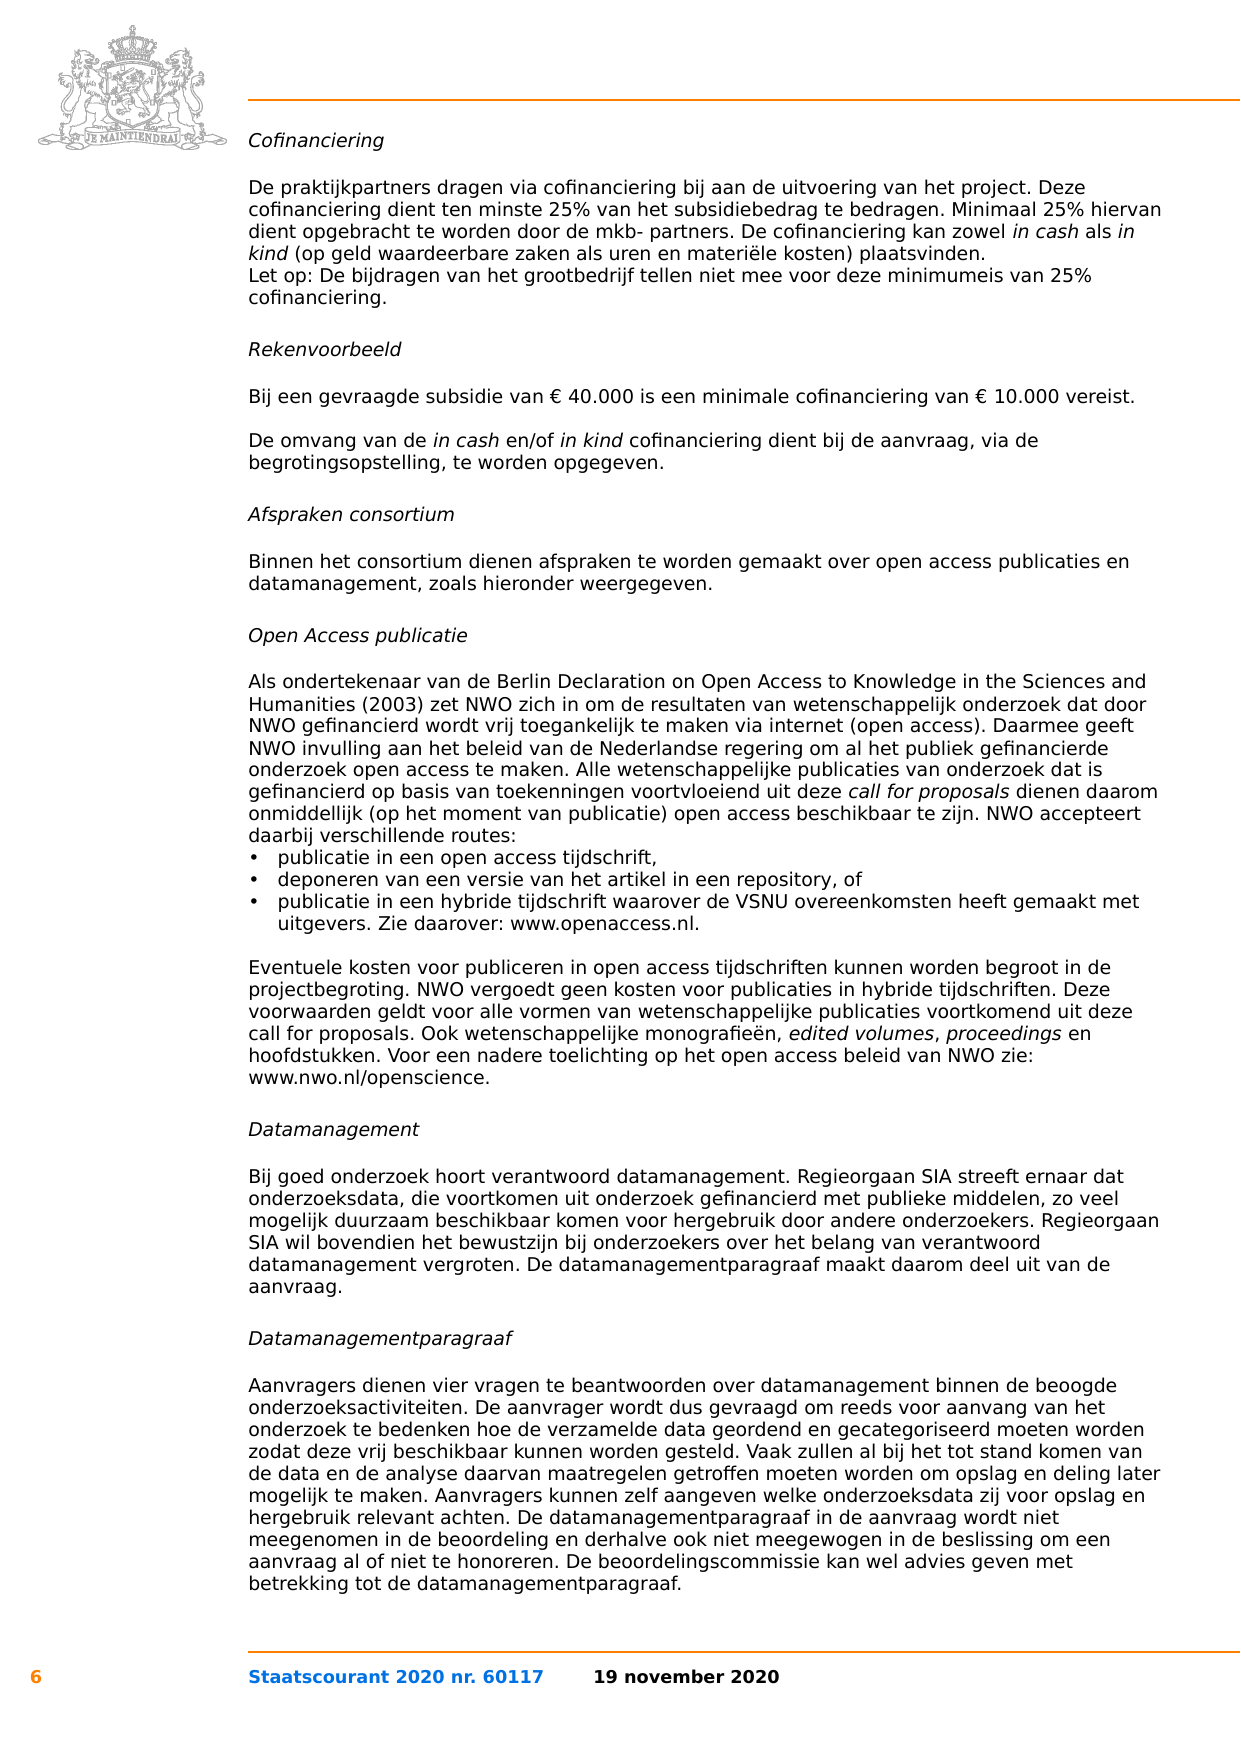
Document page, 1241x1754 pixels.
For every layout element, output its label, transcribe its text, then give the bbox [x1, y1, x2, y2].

text Bij een gevraagde subsidie van € 40.000 is een minimale cofinanciering van € 10.000 vereist. [248, 386, 1163, 408]
subtitle Open Access publicatie [248, 624, 1163, 646]
text Eventuele kosten voor publiceren in open access tijdschriften kunnen worden begroot in de projectbegroting. NWO vergoedt geen kosten voor publicaties in hybride tijdschriften. Deze voorwaarden geldt voor alle vormen van wetenschappelijke publicaties voortkomend uit deze call for proposals. Ook wetenschappelijke monografieën, edited volumes, proceedings en hoofdstukken. Voor een nadere toelichting op het open access beleid van NWO zie: www.nwo.nl/openscience. [248, 957, 1163, 1089]
text • publicatie in een hybride tijdschrift waarover de VSNU overeenkomsten heeft gemaakt met uitgevers. Zie daarover: www.openaccess.nl. [248, 891, 1163, 935]
text • deponeren van een versie van het artikel in een repository, of [248, 869, 1163, 891]
text De praktijkpartners dragen via cofinanciering bij aan de uitvoering van het project. Deze cofinanciering dient ten minste 25% van het subsidiebedrag te bedragen. Minimaal 25% hiervan dient opgebracht te worden door de mkb- partners. De cofinanciering kan zowel in cash als in kind (op geld waardeerbare zaken als uren en materiële kosten) plaatsvinden. [248, 177, 1163, 265]
text Let op: De bijdragen van het grootbedrijf tellen niet mee voor deze minimumeis van 25% cofinanciering. [248, 265, 1163, 309]
text De omvang van de in cash en/of in kind cofinanciering dient bij de aanvraag, via de begrotingsopstelling, te worden opgegeven. [248, 429, 1163, 473]
text Bij goed onderzoek hoort verantwoord datamanagement. Regieorgaan SIA streeft ernaar dat onderzoeksdata, die voortkomen uit onderzoek gefinancierd met publieke middelen, zo veel mogelijk duurzaam beschikbaar komen voor hergebruik door andere onderzoekers. Regieorgaan SIA wil bovendien het bewustzijn bij onderzoekers over het belang van verantwoord datamanagement vergroten. De datamanagementparagraaf maakt daarom deel uit van de aanvraag. [248, 1166, 1163, 1298]
text Als ondertekenaar van de Berlin Declaration on Open Access to Knowledge in the Sciences and Humanities (2003) zet NWO zich in om de resultaten van wetenschappelijk onderzoek dat door NWO gefinancierd wordt vrij toegankelijk te maken via internet (open access). Daarmee geeft NWO invulling aan het beleid van de Nederlandse regering om al het publiek gefinancierde onderzoek open access te maken. Alle wetenschappelijke publicaties van onderzoek dat is gefinancierd op basis van toekenningen voortvloeiend uit deze call for proposals dienen daarom onmiddellijk (op het moment van publicatie) open access beschikbaar te zijn. NWO accepteert daarbij verschillende routes: [248, 671, 1163, 847]
subtitle Datamanagementparagraaf [248, 1328, 1163, 1350]
subtitle Cofinanciering [248, 130, 1163, 152]
text • publicatie in een open access tijdschrift, [248, 847, 1163, 869]
subtitle Datamanagement [248, 1119, 1163, 1141]
text Binnen het consortium dienen afspraken te worden gemaakt over open access publicaties en datamanagement, zoals hieronder weergegeven. [248, 551, 1163, 594]
text Aanvragers dienen vier vragen te beantwoorden over datamanagement binnen de beoogde onderzoeksactiviteiten. De aanvrager wordt dus gevraagd om reeds voor aanvang van het onderzoek te bedenken hoe de verzamelde data geordend en gecategoriseerd moeten worden zodat deze vrij beschikbaar kunnen worden gesteld. Vaak zullen al bij het tot stand komen van de data en de analyse daarvan maatregelen getroffen moeten worden om opslag en deling later mogelijk te maken. Aanvragers kunnen zelf aangeven welke onderzoeksdata zij voor opslag en hergebruik relevant achten. De datamanagementparagraaf in de aanvraag wordt niet meegenomen in de beoordeling en derhalve ook niet meegewogen in de beslissing om een aanvraag al of niet te honoreren. De beoordelingscommissie kan wel advies geven met betrekking tot de datamanagementparagraaf. [248, 1375, 1163, 1594]
subtitle Rekenvoorbeeld [248, 339, 1163, 361]
subtitle Afspraken consortium [248, 503, 1163, 526]
picture [38, 25, 227, 150]
